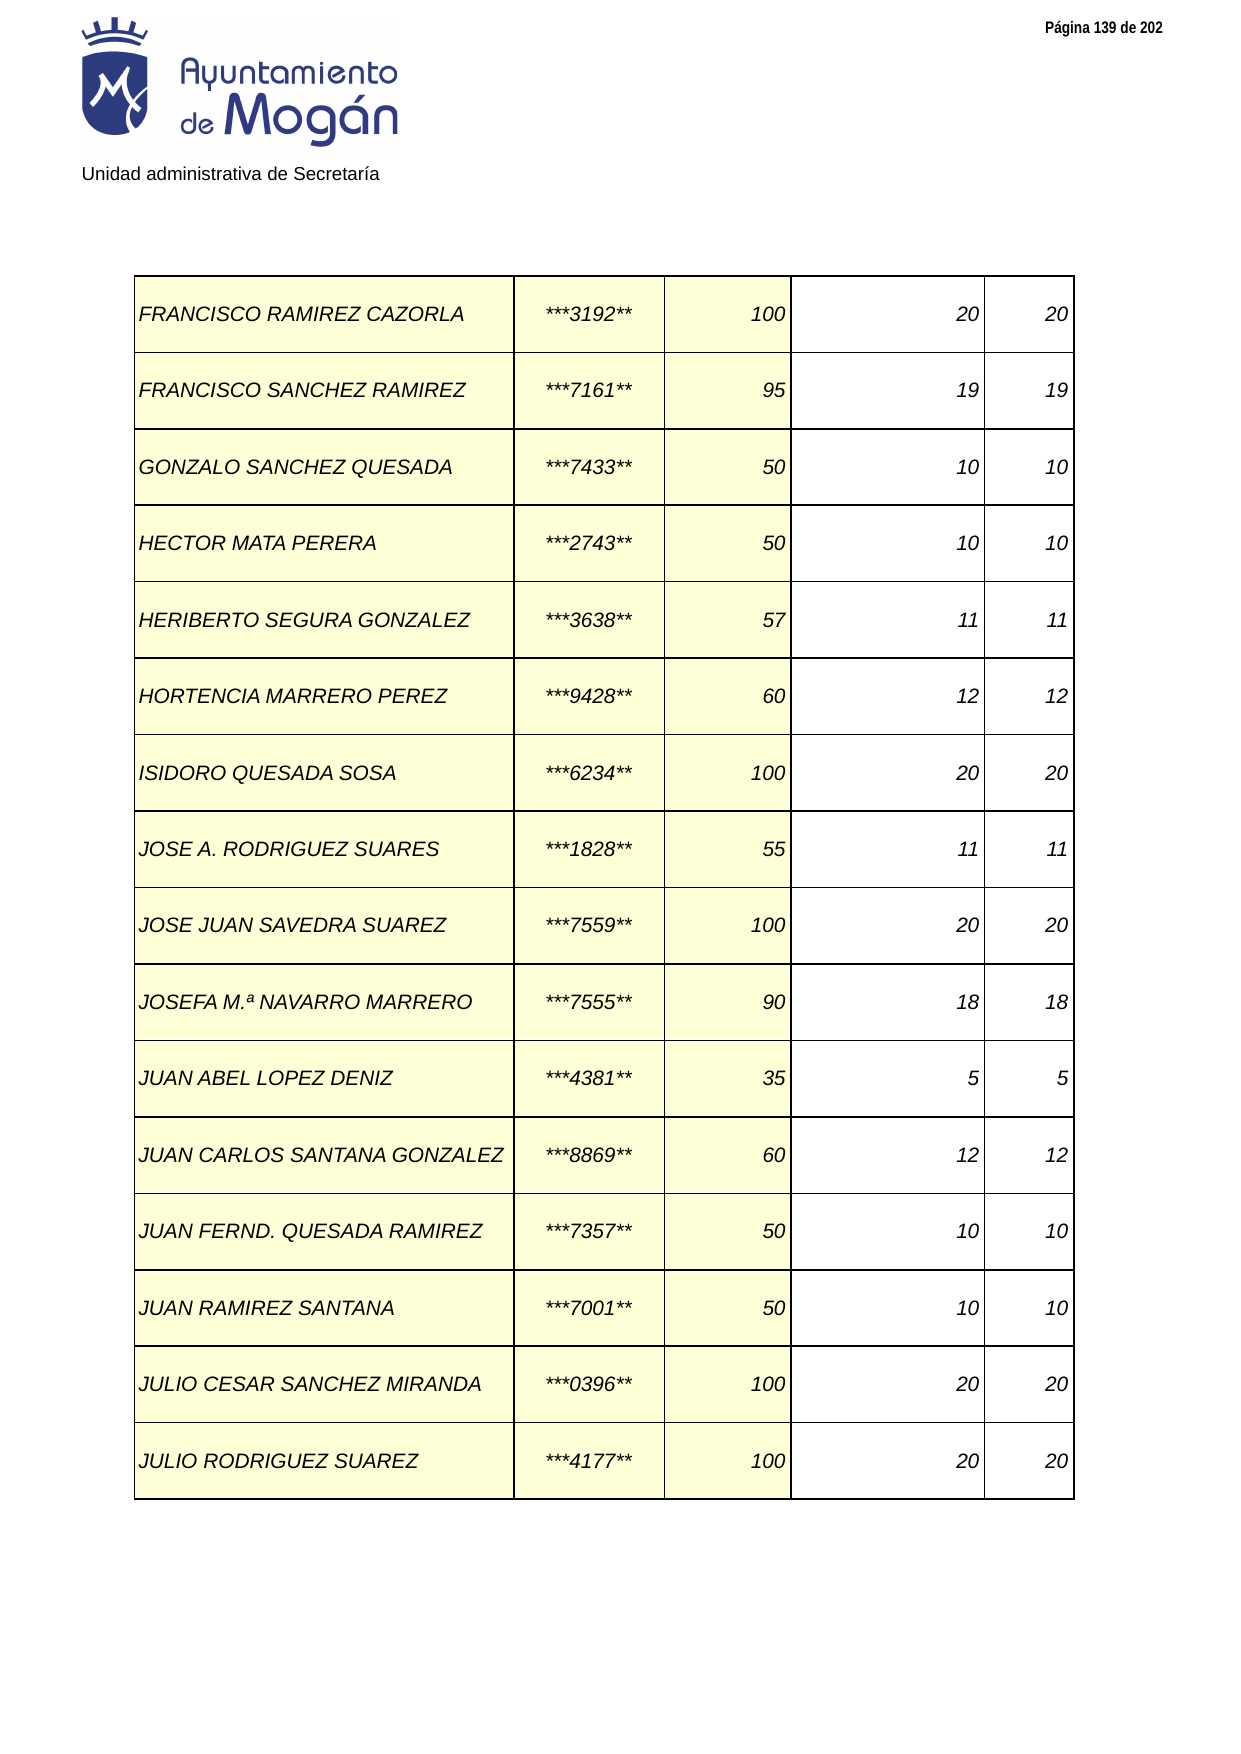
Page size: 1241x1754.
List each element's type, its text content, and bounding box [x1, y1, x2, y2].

table_cell 60 [665, 1118, 790, 1192]
table_cell 10 [792, 430, 984, 504]
table_cell 35 [665, 1041, 790, 1116]
table_cell 20 [985, 1347, 1073, 1422]
table_cell 10 [792, 1271, 984, 1345]
table_cell 90 [665, 965, 790, 1039]
table_cell 11 [985, 582, 1073, 657]
table_cell ***7161** [515, 353, 664, 428]
table_cell GONZALO SANCHEZ QUESADA [135, 430, 513, 504]
table_cell 100 [665, 1347, 790, 1422]
table_cell ***3638** [515, 582, 664, 657]
table_cell 19 [985, 353, 1073, 428]
picture [81, 17, 398, 153]
table_cell ***3192** [515, 277, 664, 351]
table_cell 50 [665, 430, 790, 504]
table_cell 95 [665, 353, 790, 428]
table_cell 57 [665, 582, 790, 657]
table_cell ***4381** [515, 1041, 664, 1116]
table_cell ***1828** [515, 812, 664, 887]
table_cell FRANCISCO RAMIREZ CAZORLA [135, 277, 513, 351]
table_cell ***8869** [515, 1118, 664, 1192]
table_cell HECTOR MATA PERERA [135, 506, 513, 581]
table_cell ***2743** [515, 506, 664, 581]
table_cell 5 [792, 1041, 984, 1116]
table_cell JUAN CARLOS SANTANA GONZALEZ [135, 1118, 513, 1192]
table_cell ***7001** [515, 1271, 664, 1345]
table_cell 55 [665, 812, 790, 887]
table_cell 10 [985, 1271, 1073, 1345]
table_cell JUAN FERND. QUESADA RAMIREZ [135, 1194, 513, 1269]
table_cell JOSEFA M.ª NAVARRO MARRERO [135, 965, 513, 1039]
table_cell 12 [792, 659, 984, 734]
table_cell 50 [665, 1271, 790, 1345]
table_cell 10 [792, 1194, 984, 1269]
table_cell 20 [985, 1423, 1073, 1498]
table_cell 20 [985, 277, 1073, 351]
table_cell 20 [792, 277, 984, 351]
table_cell JULIO CESAR SANCHEZ MIRANDA [135, 1347, 513, 1422]
table_cell 10 [792, 506, 984, 581]
table_cell JULIO RODRIGUEZ SUAREZ [135, 1423, 513, 1498]
table_cell 10 [985, 506, 1073, 581]
table_cell 18 [985, 965, 1073, 1039]
table_cell 12 [792, 1118, 984, 1192]
table_cell 100 [665, 277, 790, 351]
table_cell FRANCISCO SANCHEZ RAMIREZ [135, 353, 513, 428]
table_cell 100 [665, 735, 790, 810]
table_cell 19 [792, 353, 984, 428]
table_cell 20 [792, 735, 984, 810]
table_cell JOSE JUAN SAVEDRA SUAREZ [135, 888, 513, 963]
table_cell HORTENCIA MARRERO PEREZ [135, 659, 513, 734]
table_cell 20 [985, 735, 1073, 810]
table_cell JOSE A. RODRIGUEZ SUARES [135, 812, 513, 887]
table_cell 12 [985, 1118, 1073, 1192]
table_cell 10 [985, 1194, 1073, 1269]
table_cell 11 [792, 582, 984, 657]
table_cell ***6234** [515, 735, 664, 810]
table_cell ***9428** [515, 659, 664, 734]
table_cell 100 [665, 888, 790, 963]
table_cell 20 [792, 1347, 984, 1422]
table_cell ***7433** [515, 430, 664, 504]
table_cell 20 [985, 888, 1073, 963]
table_cell JUAN RAMIREZ SANTANA [135, 1271, 513, 1345]
table_cell 20 [792, 1423, 984, 1498]
table_cell ***0396** [515, 1347, 664, 1422]
table_cell ***7555** [515, 965, 664, 1039]
table_cell JUAN ABEL LOPEZ DENIZ [135, 1041, 513, 1116]
table_cell 50 [665, 506, 790, 581]
table_cell ***7559** [515, 888, 664, 963]
table_cell 60 [665, 659, 790, 734]
table_cell 11 [792, 812, 984, 887]
table_cell ***4177** [515, 1423, 664, 1498]
table_cell HERIBERTO SEGURA GONZALEZ [135, 582, 513, 657]
table_cell 50 [665, 1194, 790, 1269]
table_cell 20 [792, 888, 984, 963]
table_cell 5 [985, 1041, 1073, 1116]
table_cell 12 [985, 659, 1073, 734]
table_cell 10 [985, 430, 1073, 504]
table_cell 18 [792, 965, 984, 1039]
table_cell ISIDORO QUESADA SOSA [135, 735, 513, 810]
table_cell 11 [985, 812, 1073, 887]
table_cell 100 [665, 1423, 790, 1498]
table_cell ***7357** [515, 1194, 664, 1269]
